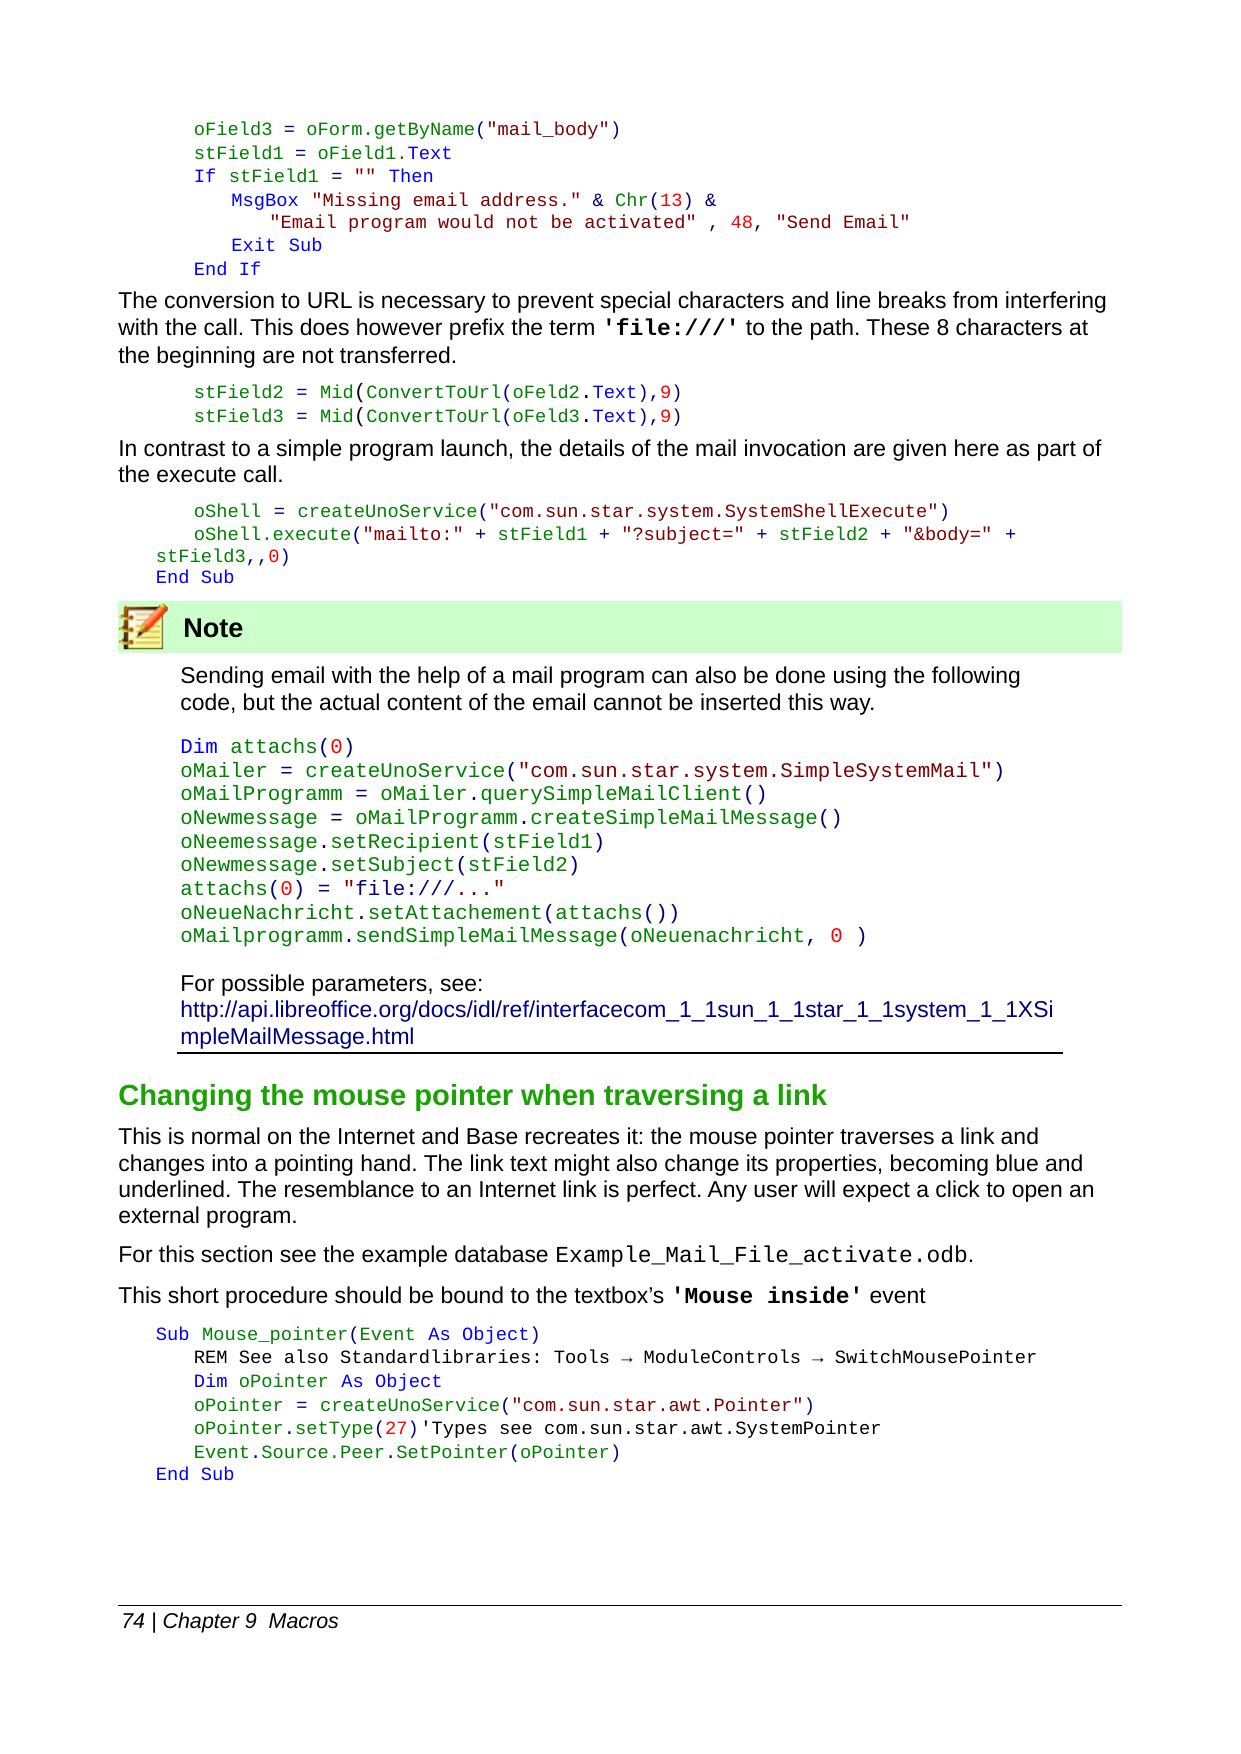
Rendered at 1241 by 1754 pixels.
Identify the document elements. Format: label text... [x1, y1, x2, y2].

text REM See also Standardlibraries: Tools → ModuleControls → SwitchMousePointer [156, 1346, 1122, 1370]
text Dim oPointer As Object [156, 1370, 1122, 1394]
text oPointer.setType(27) 'Types see com.sun.star.awt.SystemPointer [156, 1417, 1122, 1441]
text In contrast to a simple program launch, the details of the mail invocation are given here as part of the execute call. [118, 434, 1122, 487]
text oPointer = createUnoService("com.sun.star.awt.Pointer") [156, 1394, 1122, 1417]
picture [119, 602, 170, 653]
text Dim attachs(0) oMailer = createUnoService("com.sun.star.system.SimpleSystemMail") oMailProgramm = oMailer.querySimpleMailClient() oNewmessage = oMailProgramm.createSimpleMailMessage() oNeemessage.setRecipient(stField1) oNewmessage.setSubject(stField2) attachs(0) = "file:///..." oNeueNachricht.setAttachement(attachs()) oMailprogramm.sendSimpleMailMessage(oNeuenachricht, 0 ) [177, 733, 1063, 949]
text The conversion to URL is necessary to prevent special characters and line breaks from interfering with the call. This does however prefix the term 'file:///' to the path. These 8 characters at the beginning are not transferred. [118, 287, 1122, 368]
text Sub Mouse_pointer(Event As Object) [156, 1323, 1122, 1346]
text MsgBox "Missing email address." & Chr(13) & "Email program would not be activated" , 48, "Send Email" [156, 189, 1122, 234]
text oShell.execute("mailto:" + stField1 + "?subject=" + stField2 + "&body=" + stField3,,0) [156, 523, 1122, 568]
text stField3 = Mid(ConvertToUrl(oFeld3.Text),9) [156, 405, 1122, 428]
text Sending email with the help of a mail program can also be done using the following code, but the actual content of the email cannot be inserted this way. [177, 659, 1063, 715]
text End Sub [156, 1464, 1122, 1486]
text End Sub [156, 568, 1122, 589]
text stField1 = oField1.Text [156, 142, 1122, 165]
text stField2 = Mid(ConvertToUrl(oFeld2.Text),9) [156, 381, 1122, 405]
text oField3 = oForm.getByName("mail_body") [156, 118, 1122, 142]
subtitle Note [118, 601, 1122, 653]
text Exit Sub [156, 234, 1122, 258]
subtitle Changing the mouse pointer when traversing a link [118, 1078, 1122, 1111]
text This is normal on the Internet and Base recreates it: the mouse pointer traverses a link and changes into a pointing hand. The link text might also change its properties, becoming blue and underlined. The resemblance to an Internet link is perfect. Any user will expect a click to open an external program. [118, 1123, 1122, 1228]
text If stField1 = "" Then [156, 165, 1122, 189]
text End If [156, 258, 1122, 281]
text For possible parameters, see: http://api.libreoffice.org/docs/idl/ref/interfacecom_1_1sun_1_1star_1_1system_1_1XSimpleMailMessage.html [177, 967, 1063, 1052]
text For this section see the example database Example_Mail_File_activate.odb. [118, 1241, 1122, 1269]
text Event.Source.Peer.SetPointer(oPointer) [156, 1441, 1122, 1464]
text This short procedure should be bound to the textbox’s 'Mouse inside' event [118, 1282, 1122, 1310]
text oShell = createUnoService("com.sun.star.system.SystemShellExecute") [156, 500, 1122, 523]
